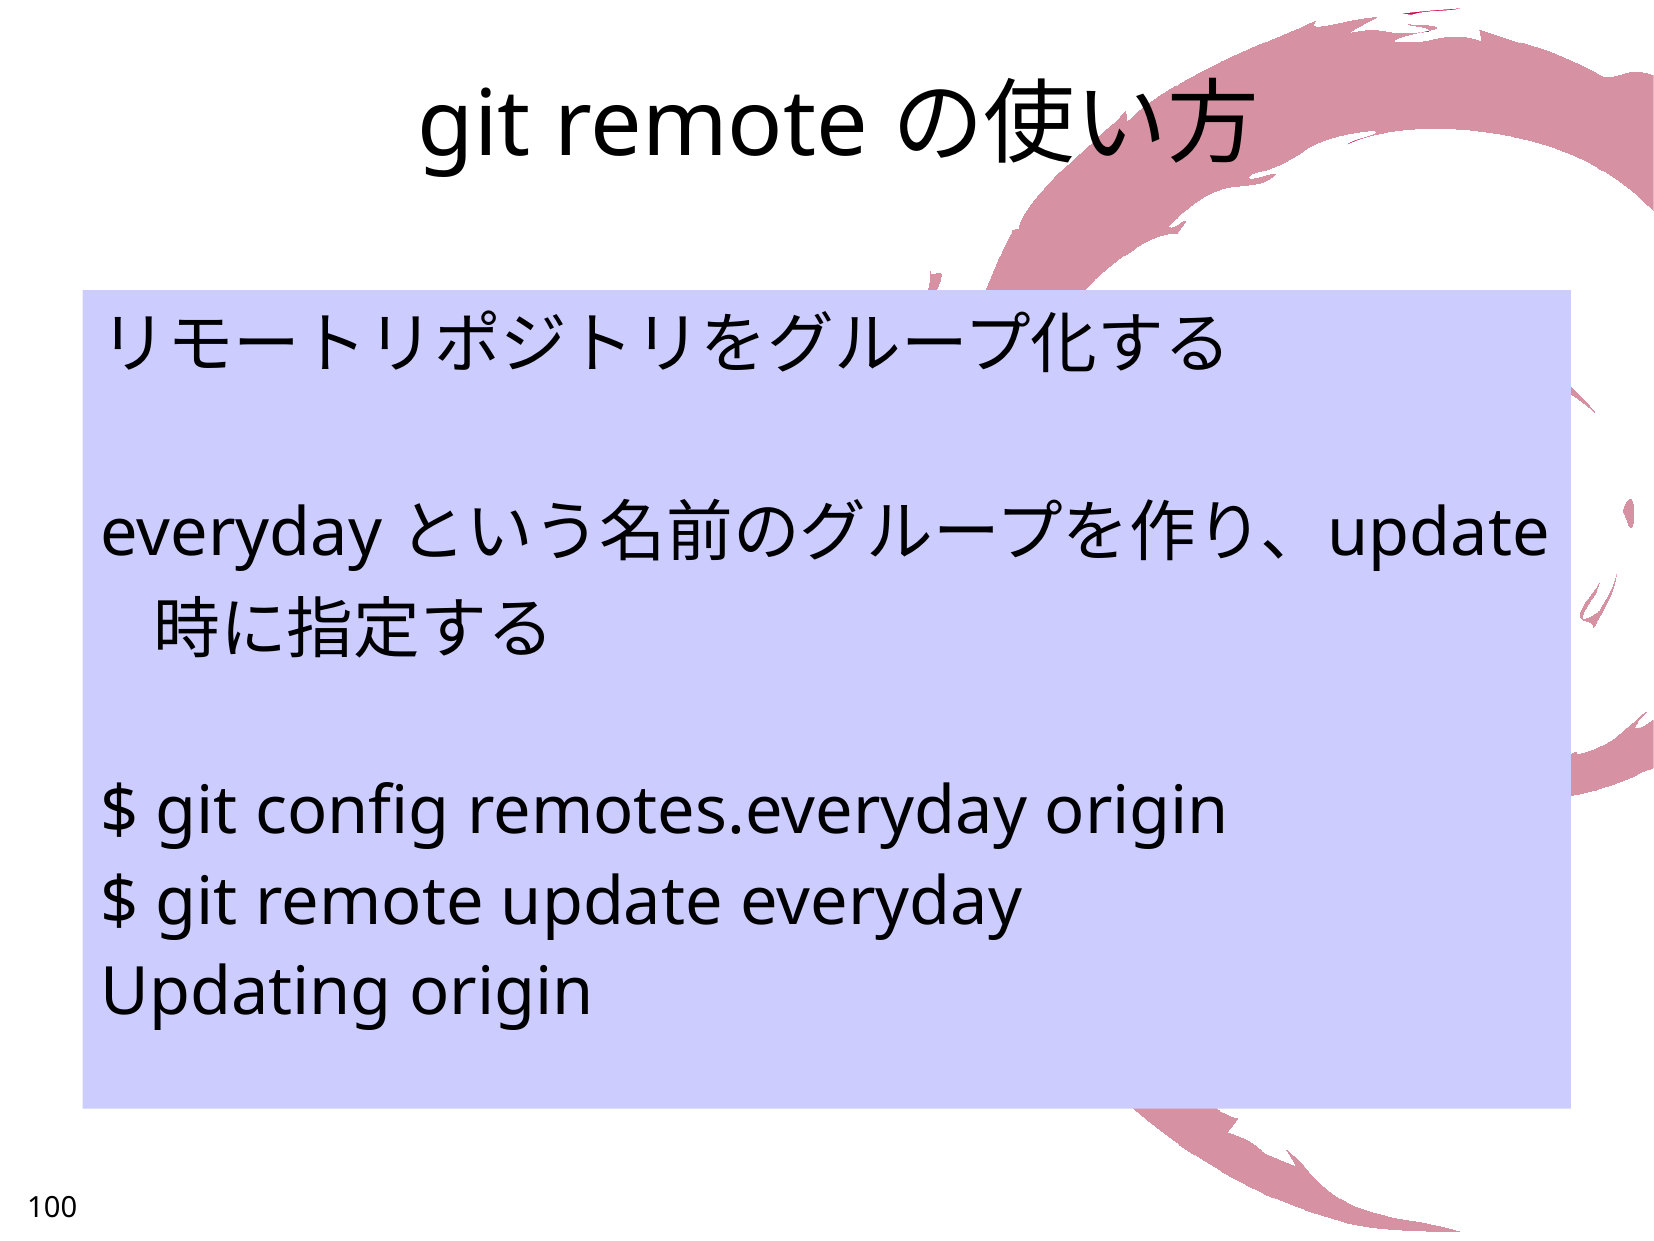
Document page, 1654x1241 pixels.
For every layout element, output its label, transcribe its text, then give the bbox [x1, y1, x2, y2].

picture [886, 0, 1654, 1241]
text_box リモートリポジトリをグループ化する everyday という名前のグループを作り、update時に指定する $ git config remotes.everyday origin $ git remote update everyday Updating origin [82, 290, 1571, 1109]
title git remote の使い方 [82, 49, 1571, 257]
